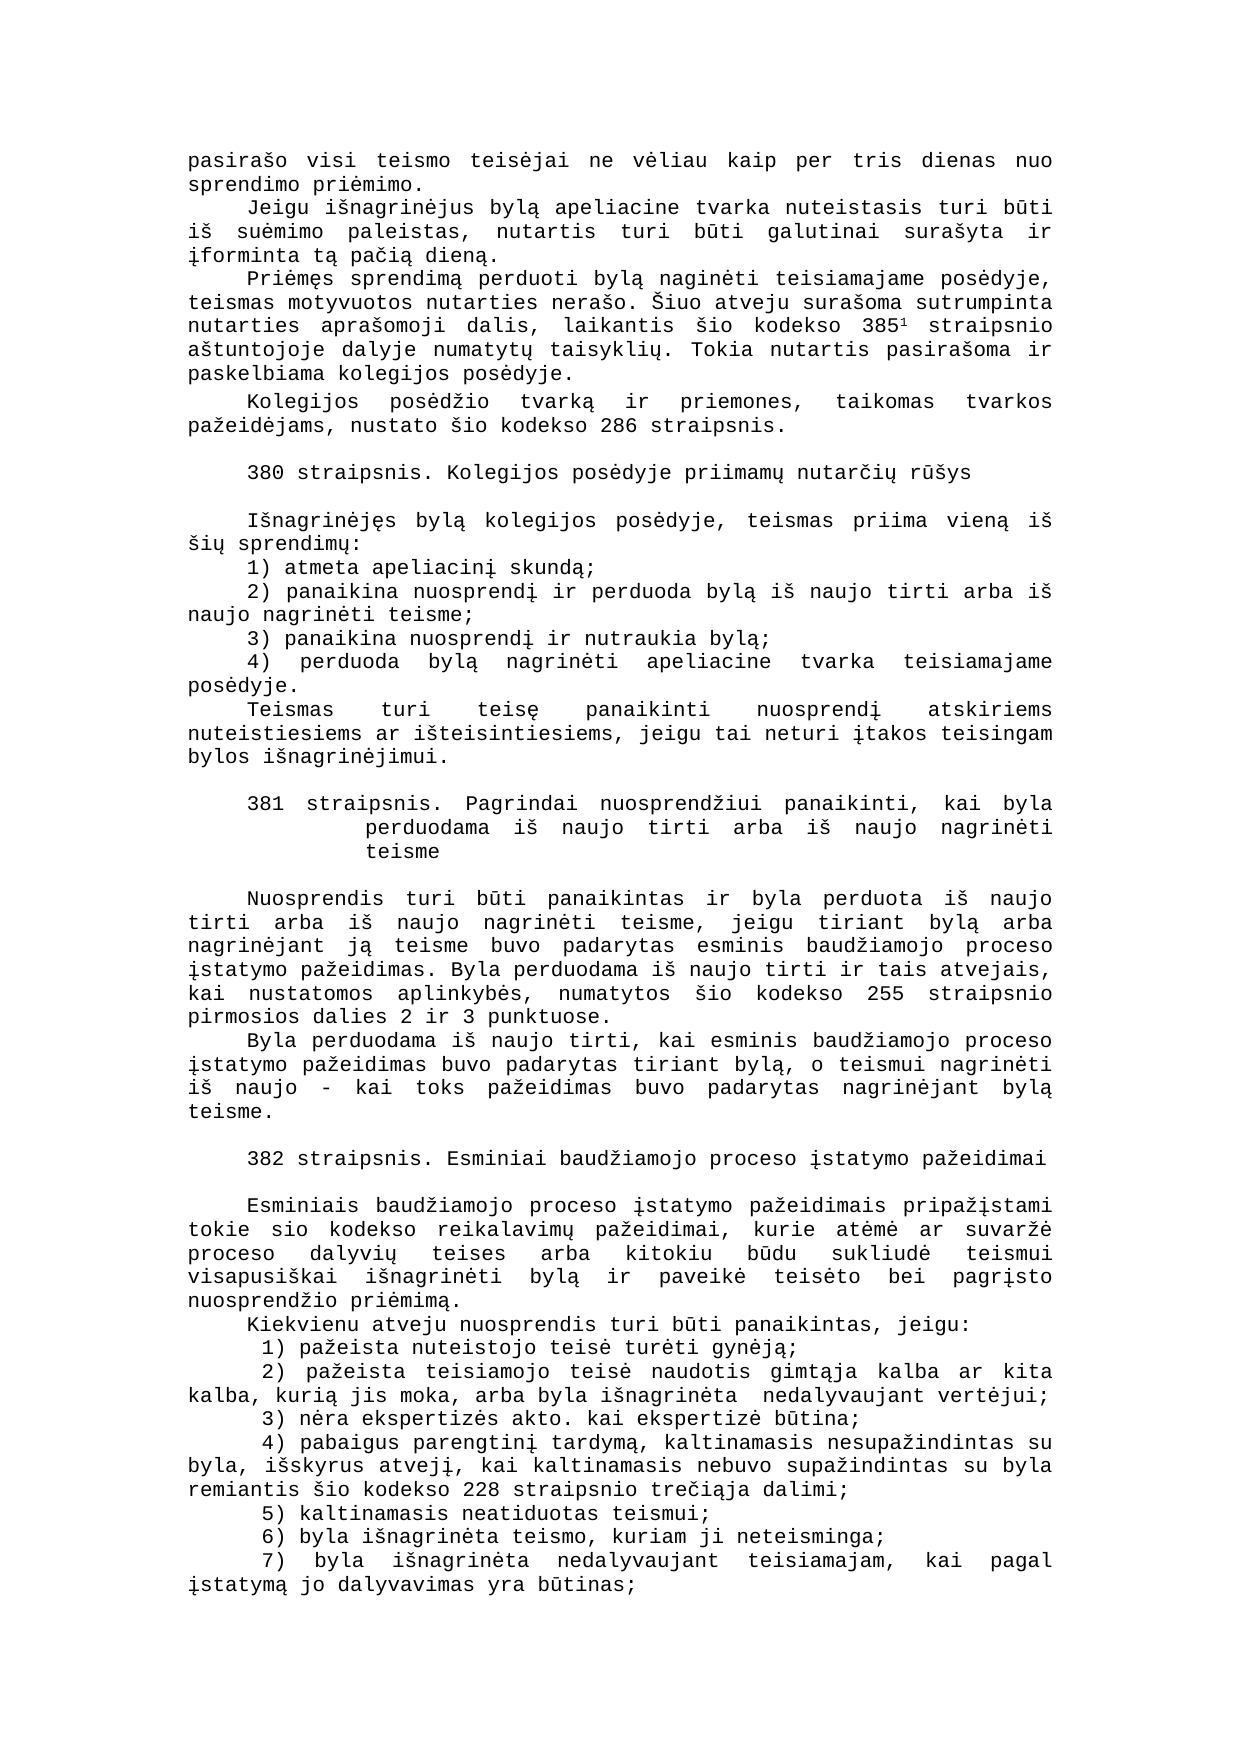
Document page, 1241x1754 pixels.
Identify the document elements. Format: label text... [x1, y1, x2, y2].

text Byla perduodama iš naujo tirti, kai esminis baudžiamojo proceso įstatymo pažeidimas buvo padarytas tiriant bylą, o teismui nagrinėti iš naujo - kai toks pažeidimas buvo padarytas nagrinėjant bylą teisme. [187, 1030, 1053, 1124]
text 1) pažeista nuteistojo teisė turėti gynėją; [187, 1337, 1053, 1361]
text Jeigu išnagrinėjus bylą apeliacine tvarka nuteistasis turi būti iš suėmimo paleistas, nutartis turi būti galutinai surašyta ir įforminta tą pačią dieną. [187, 197, 1053, 268]
text Kiekvienu atveju nuosprendis turi būti panaikintas, jeigu: [187, 1314, 1053, 1337]
text Išnagrinėjęs bylą kolegijos posėdyje, teismas priima vieną iš šių sprendimų: [187, 510, 1053, 557]
text 382 straipsnis. Esminiai baudžiamojo proceso įstatymo pažeidimai [187, 1148, 1053, 1172]
text Nuosprendis turi būti panaikintas ir byla perduota iš naujo tirti arba iš naujo nagrinėti teisme, jeigu tiriant bylą arba nagrinėjant ją teisme buvo padarytas esminis baudžiamojo proceso įstatymo pažeidimas. Byla perduodama iš naujo tirti ir tais atvejais, kai nustatomos aplinkybės, numatytos šio kodekso 255 straipsnio pirmosios dalies 2 ir 3 punktuose. [187, 888, 1053, 1030]
text 3) panaikina nuosprendį ir nutraukia bylą; [187, 628, 1053, 652]
text 6) byla išnagrinėta teismo, kuriam ji neteisminga; [187, 1526, 1053, 1550]
text 4) perduoda bylą nagrinėti apeliacine tvarka teisiamajame posėdyje. [187, 652, 1053, 699]
text 5) kaltinamasis neatiduotas teismui; [187, 1503, 1053, 1526]
text pasirašo visi teismo teisėjai ne vėliau kaip per tris dienas nuo sprendimo priėmimo. [187, 150, 1053, 197]
text 2) pažeista teisiamojo teisė naudotis gimtąja kalba ar kita kalba, kurią jis moka, arba byla išnagrinėta nedalyvaujant vertėjui; [187, 1361, 1053, 1408]
text 381 straipsnis. Pagrindai nuosprendžiui panaikinti, kai byla perduodama iš naujo tirti arba iš naujo nagrinėti teisme [247, 793, 1053, 864]
text 1) atmeta apeliacinį skundą; [187, 557, 1053, 581]
text Esminiais baudžiamojo proceso įstatymo pažeidimais pripažįstami tokie sio kodekso reikalavimų pažeidimai, kurie atėmė ar suvaržė proceso dalyvių teises arba kitokiu būdu sukliudė teismui visapusiškai išnagrinėti bylą ir paveikė teisėto bei pagrįsto nuosprendžio priėmimą. [187, 1195, 1053, 1314]
text 7) byla išnagrinėta nedalyvaujant teisiamajam, kai pagal įstatymą jo dalyvavimas yra būtinas; [187, 1550, 1053, 1597]
text 380 straipsnis. Kolegijos posėdyje priimamų nutarčių rūšys [187, 462, 1053, 486]
text 3) nėra ekspertizės akto. kai ekspertizė būtina; [187, 1408, 1053, 1432]
text Kolegijos posėdžio tvarką ir priemones, taikomas tvarkos pažeidėjams, nustato šio kodekso 286 straipsnis. [187, 391, 1053, 439]
text Priėmęs sprendimą perduoti bylą naginėti teisiamajame posėdyje, teismas motyvuotos nutarties nerašo. Šiuo atveju surašoma sutrumpinta nutarties aprašomoji dalis, laikantis šio kodekso 3851 straipsnio aštuntojoje dalyje numatytų taisyklių. Tokia nutartis pasirašoma ir paskelbiama kolegijos posėdyje. [187, 268, 1053, 386]
text Teismas turi teisę panaikinti nuosprendį atskiriems nuteistiesiems ar išteisintiesiems, jeigu tai neturi įtakos teisingam bylos išnagrinėjimui. [187, 699, 1053, 770]
text 4) pabaigus parengtinį tardymą, kaltinamasis nesupažindintas su byla, išskyrus atvejį, kai kaltinamasis nebuvo supažindintas su byla remiantis šio kodekso 228 straipsnio trečiąja dalimi; [187, 1432, 1053, 1503]
text 2) panaikina nuosprendį ir perduoda bylą iš naujo tirti arba iš naujo nagrinėti teisme; [187, 581, 1053, 628]
